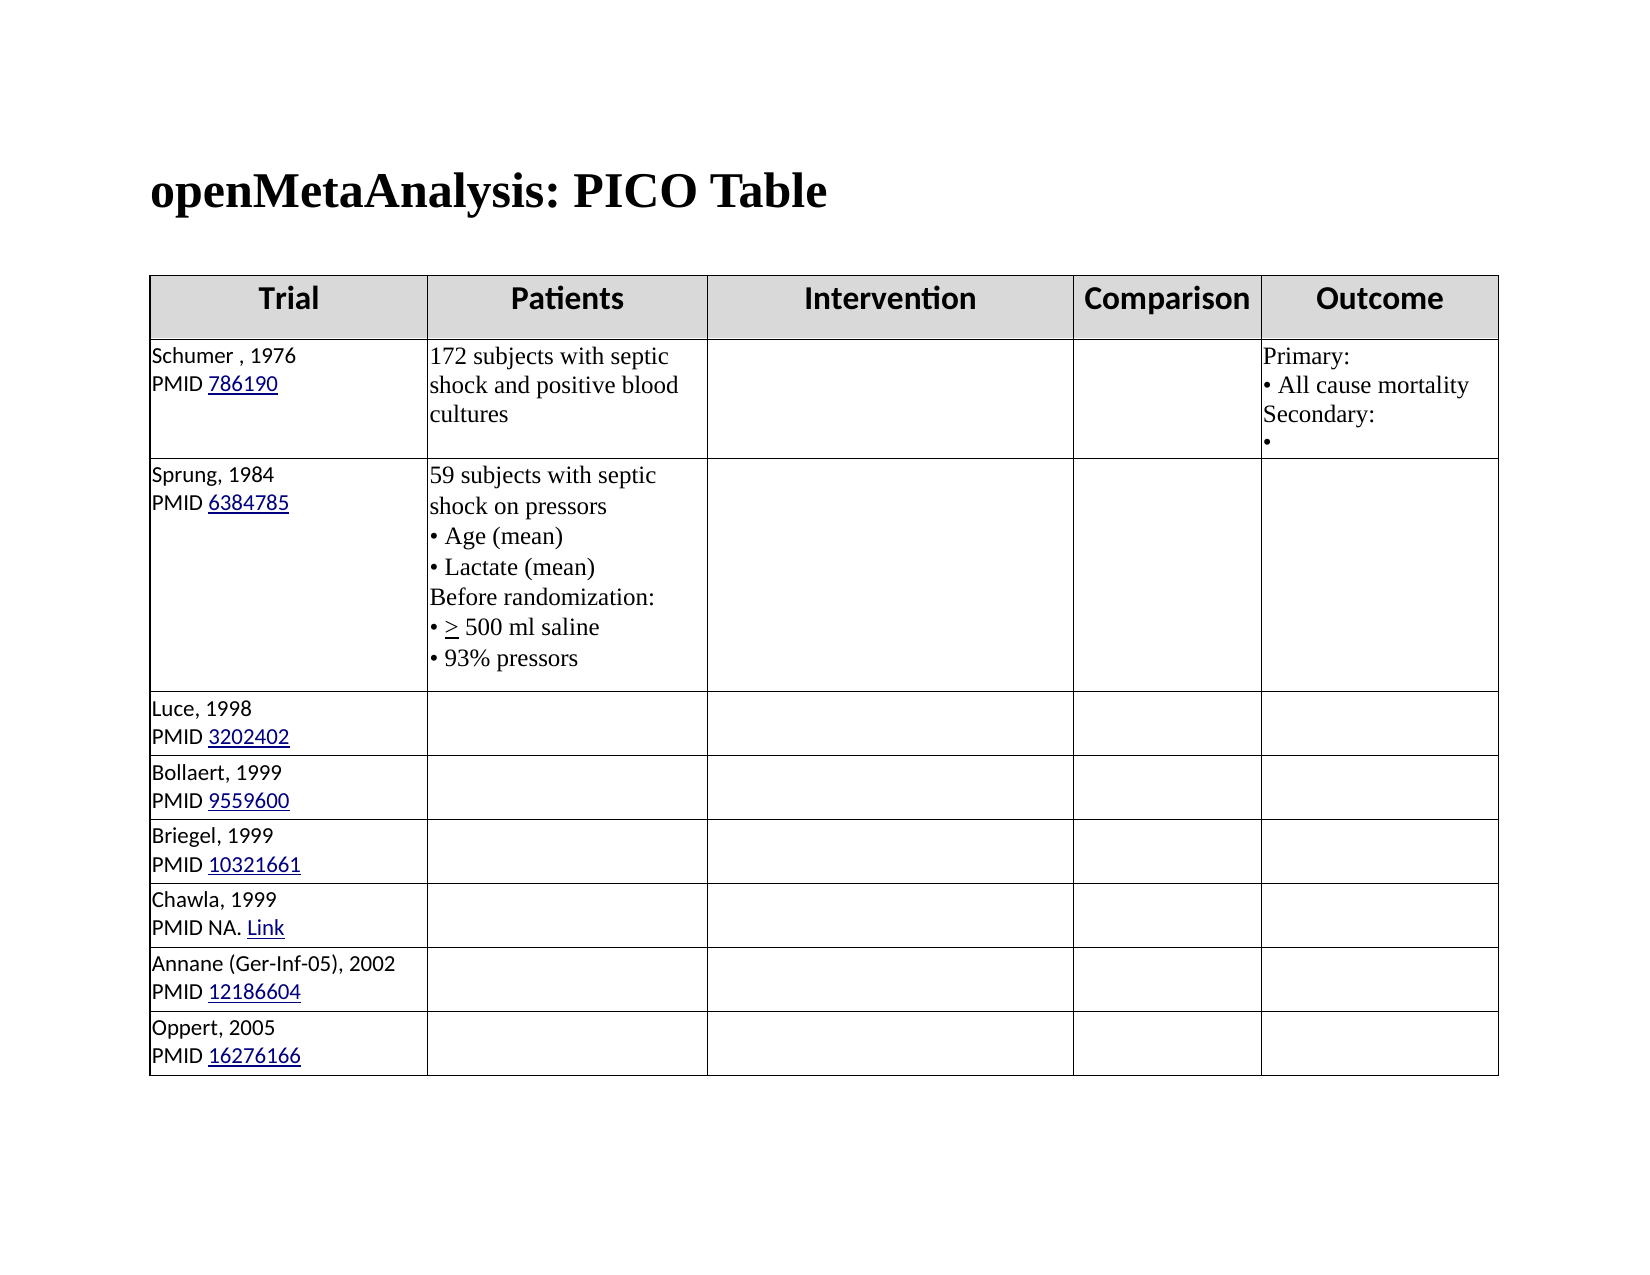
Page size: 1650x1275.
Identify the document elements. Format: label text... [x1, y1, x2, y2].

table_cell [708, 884, 1073, 947]
table_cell [1074, 340, 1261, 458]
table_cell Annane (Ger-Inf-05), 2002 PMID 12186604 [151, 948, 427, 1011]
text openMetaAnalysis: PICO Table [150, 160, 1500, 218]
table_cell [708, 459, 1073, 691]
table_cell Primary: • All cause mortality Secondary: • [1262, 340, 1498, 458]
table_cell [428, 948, 707, 1011]
table_cell [708, 1012, 1073, 1074]
table_header Trial [151, 276, 427, 338]
table_cell [428, 756, 707, 819]
table_cell [1074, 948, 1261, 1011]
table_cell [1074, 820, 1261, 883]
table_cell [1074, 692, 1261, 755]
table_cell [1074, 459, 1261, 691]
table_header Intervention [708, 276, 1073, 338]
table_cell [1074, 756, 1261, 819]
table_cell [1074, 1012, 1261, 1074]
table_cell Schumer , 1976 PMID 786190 [151, 340, 427, 458]
table_header Comparison [1074, 276, 1261, 338]
table_cell 59 subjects with septic shock on pressors • Age (mean) • Lactate (mean) Before randomization: • > 500 ml saline • 93% pressors [428, 459, 707, 691]
table_cell [428, 692, 707, 755]
table_cell [1262, 948, 1498, 1011]
table_cell Oppert, 2005 PMID 16276166 [151, 1012, 427, 1074]
table_cell Briegel, 1999 PMID 10321661 [151, 820, 427, 883]
table_cell 172 subjects with septic shock and positive blood cultures [428, 340, 707, 458]
table_cell [708, 756, 1073, 819]
table_cell [1262, 459, 1498, 691]
table_cell Sprung, 1984 PMID 6384785 [151, 459, 427, 691]
table_cell Bollaert, 1999 PMID 9559600 [151, 756, 427, 819]
table_cell Chawla, 1999 PMID NA. Link [151, 884, 427, 947]
table_cell [428, 884, 707, 947]
table_cell [708, 948, 1073, 1011]
table_cell [1262, 692, 1498, 755]
table_cell [428, 1012, 707, 1074]
table_cell [1262, 884, 1498, 947]
table_header Patients [428, 276, 707, 338]
table_header Outcome [1262, 276, 1498, 338]
table_cell [708, 692, 1073, 755]
table_cell Luce, 1998 PMID 3202402 [151, 692, 427, 755]
table_cell [428, 820, 707, 883]
table_cell [1262, 756, 1498, 819]
table_cell [1074, 884, 1261, 947]
table_cell [1262, 820, 1498, 883]
table_cell [708, 340, 1073, 458]
table_cell [708, 820, 1073, 883]
table_cell [1262, 1012, 1498, 1074]
